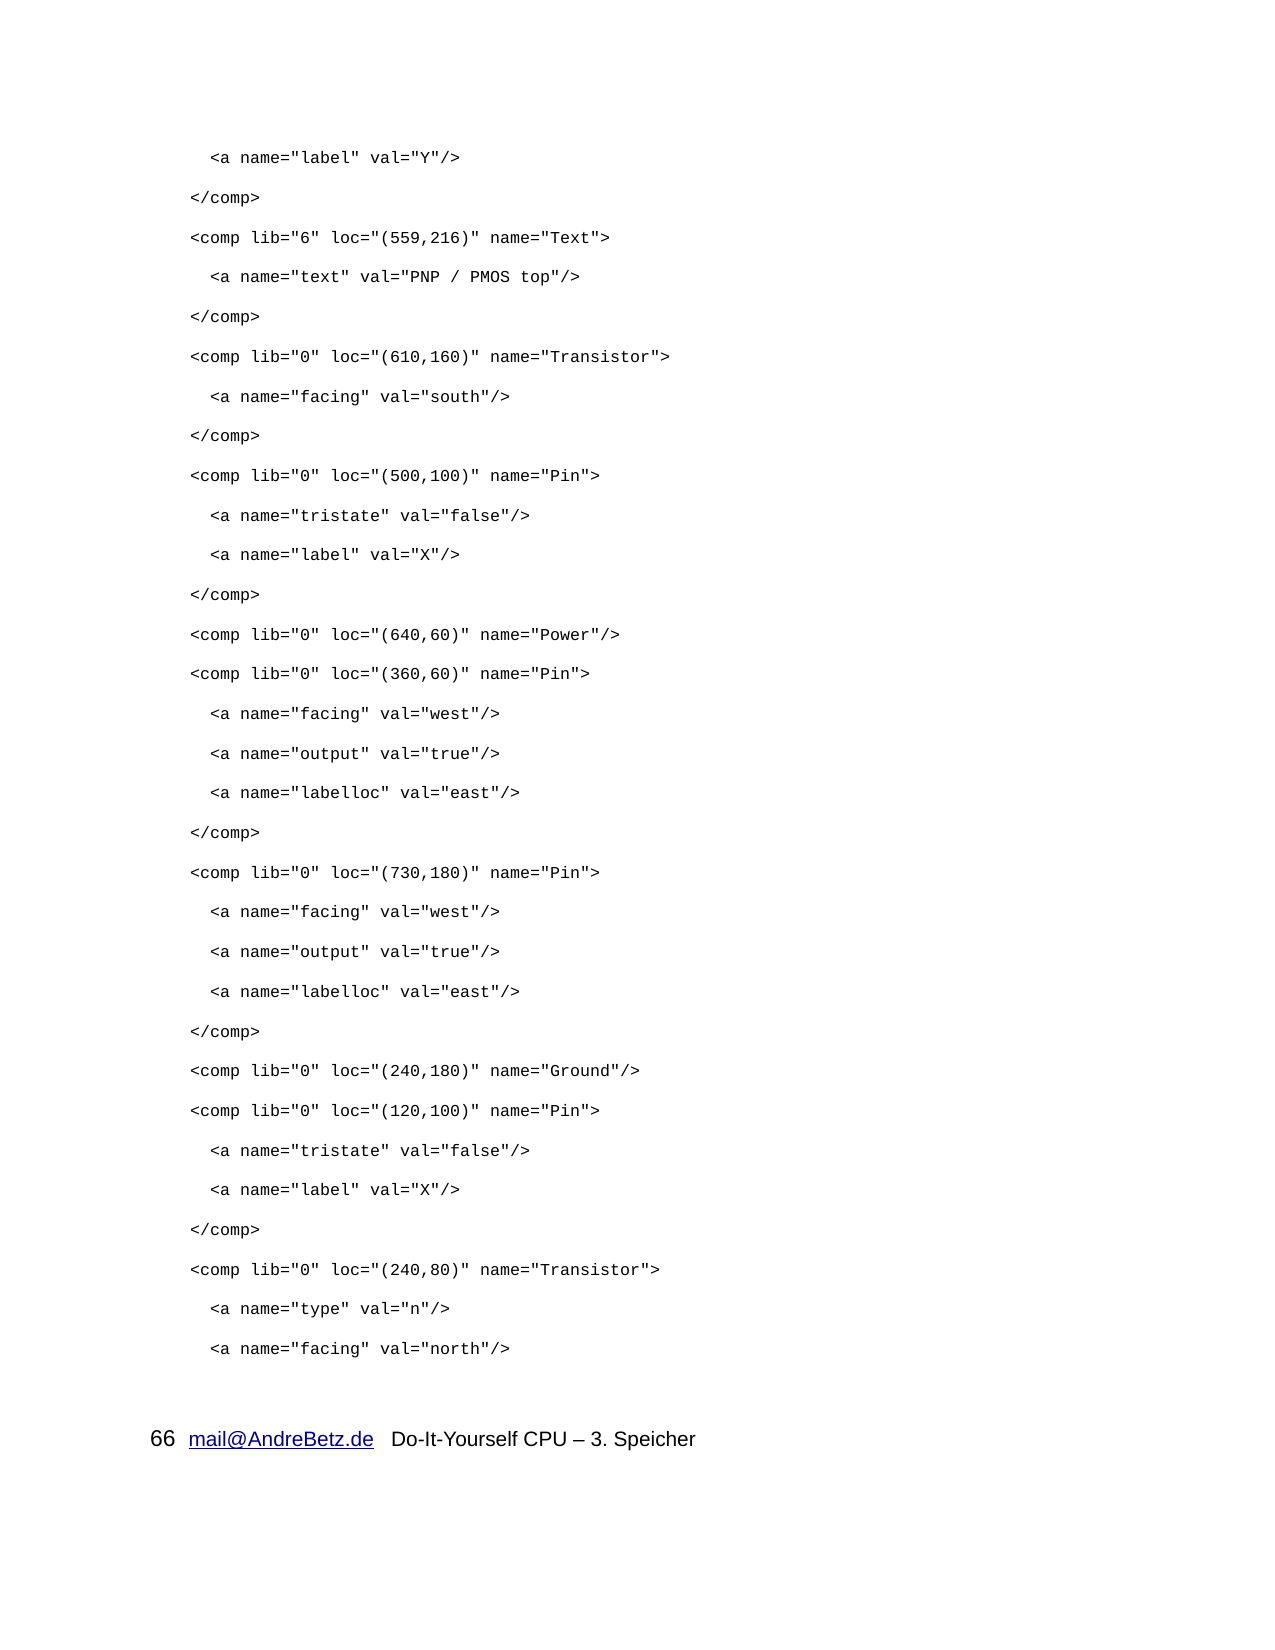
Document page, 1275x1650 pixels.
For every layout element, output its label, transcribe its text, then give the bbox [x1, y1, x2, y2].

text <comp lib="0" loc="(640,60)" name="Power"/> [150, 626, 1125, 645]
text <a name="labelloc" val="east"/> [150, 785, 1125, 804]
text </comp> [150, 309, 1125, 328]
text </comp> [150, 190, 1125, 208]
text </comp> [150, 825, 1125, 843]
text </comp> [150, 1023, 1125, 1042]
text <comp lib="0" loc="(500,100)" name="Pin"> [150, 467, 1125, 486]
text <a name="label" val="X"/> [150, 547, 1125, 566]
text <a name="output" val="true"/> [150, 745, 1125, 764]
text <comp lib="0" loc="(360,60)" name="Pin"> [150, 666, 1125, 685]
text <a name="facing" val="west"/> [150, 706, 1125, 724]
text <comp lib="0" loc="(730,180)" name="Pin"> [150, 864, 1125, 883]
text <comp lib="0" loc="(120,100)" name="Pin"> [150, 1102, 1125, 1121]
text </comp> [150, 428, 1125, 447]
text <a name="labelloc" val="east"/> [150, 983, 1125, 1002]
text <a name="facing" val="west"/> [150, 904, 1125, 923]
text <a name="type" val="n"/> [150, 1301, 1125, 1320]
text <a name="label" val="Y"/> [150, 150, 1125, 169]
text <a name="label" val="X"/> [150, 1182, 1125, 1201]
text <comp lib="0" loc="(610,160)" name="Transistor"> [150, 348, 1125, 367]
text <a name="text" val="PNP / PMOS top"/> [150, 269, 1125, 288]
text <a name="facing" val="south"/> [150, 388, 1125, 407]
text </comp> [150, 1222, 1125, 1240]
text <a name="facing" val="north"/> [150, 1341, 1125, 1359]
text <a name="output" val="true"/> [150, 944, 1125, 963]
text <comp lib="0" loc="(240,180)" name="Ground"/> [150, 1063, 1125, 1082]
text <comp lib="0" loc="(240,80)" name="Transistor"> [150, 1261, 1125, 1280]
text <a name="tristate" val="false"/> [150, 1142, 1125, 1161]
text <comp lib="6" loc="(559,216)" name="Text"> [150, 229, 1125, 248]
text <a name="tristate" val="false"/> [150, 507, 1125, 526]
text </comp> [150, 587, 1125, 605]
